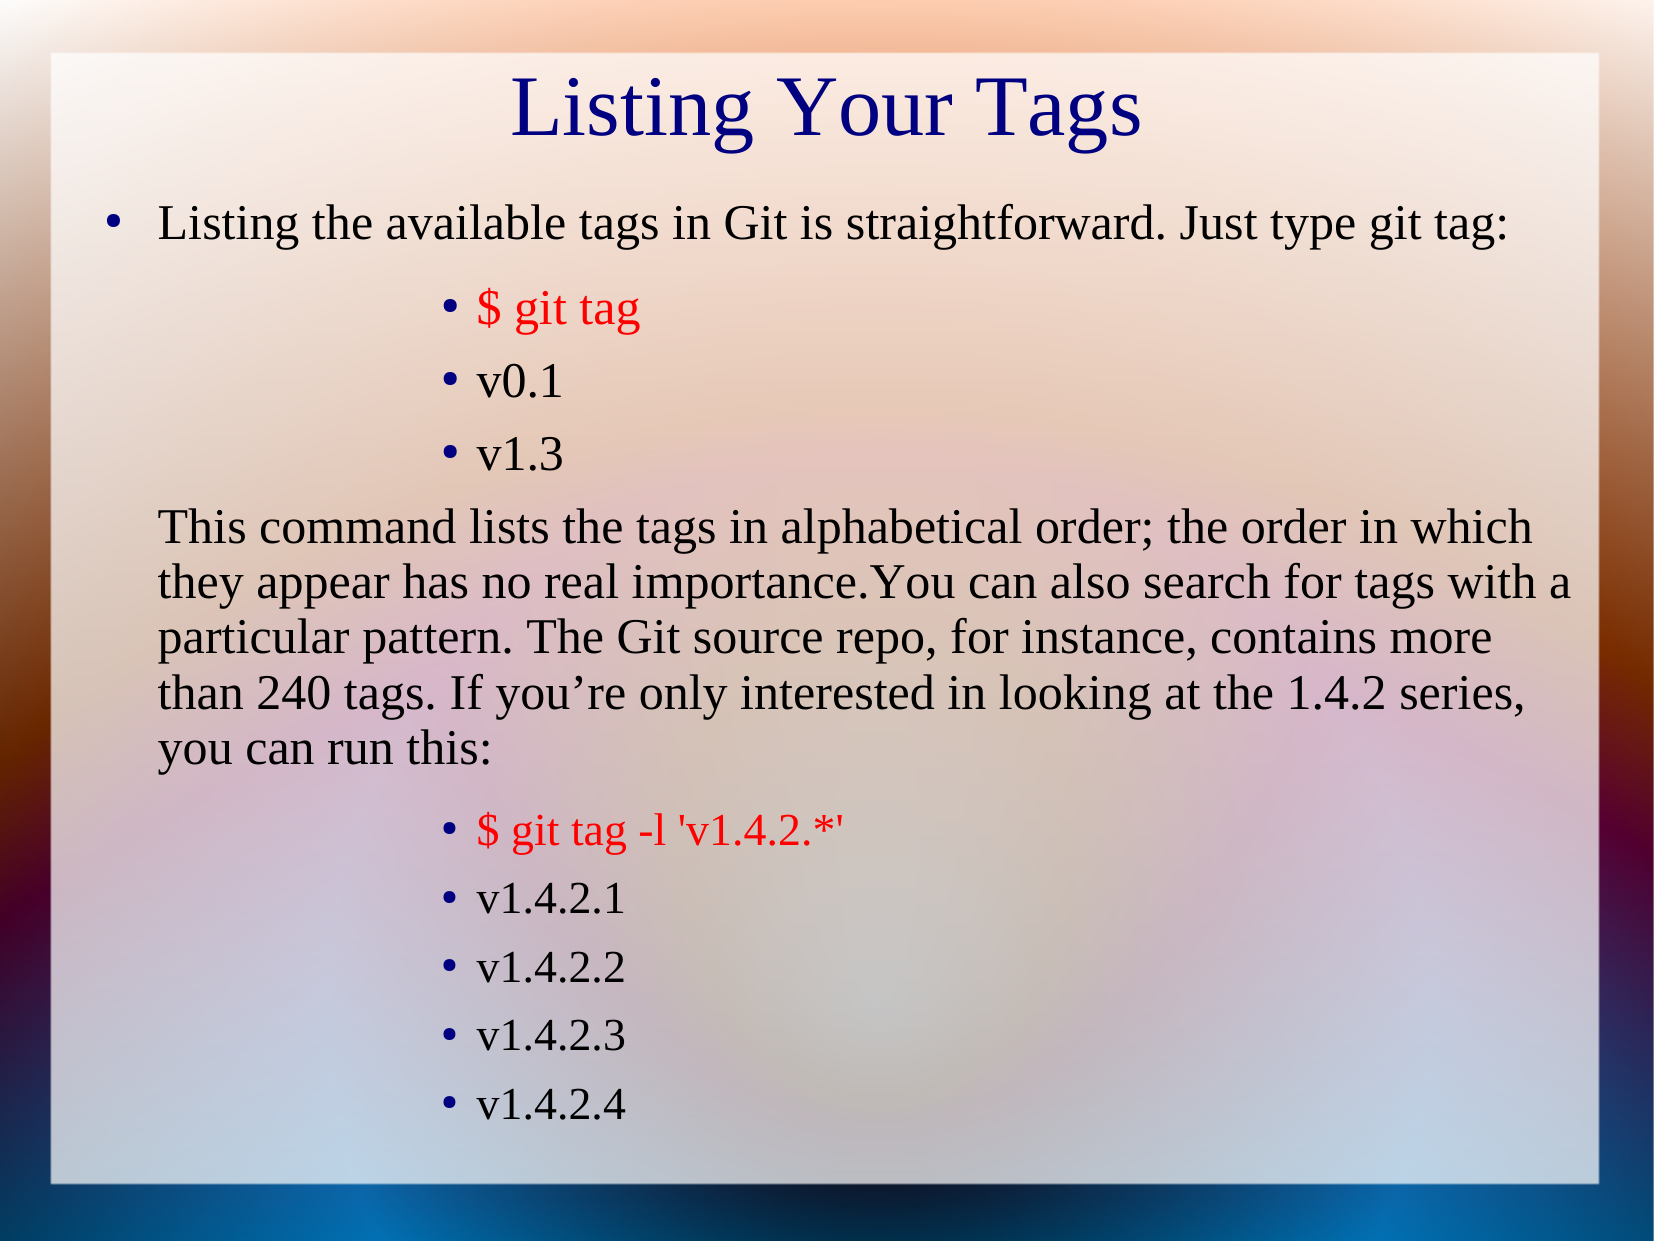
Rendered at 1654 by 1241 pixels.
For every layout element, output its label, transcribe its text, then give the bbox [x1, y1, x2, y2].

title Listing Your Tags [82, 2, 1571, 211]
list Listing the available tags in Git is straightforward. Just type git tag: $ git tag v0.1 v1.3 This command lists the tags in alphabetical order; the order in which they appear has no real importance.You can also search for tags with a particular pattern. The Git source repo, for instance, contains more than 240 tags. If you’re only interested in looking at the 1.4.2 series, you can run this: $ git tag -l 'v1.4.2.*' v1.4.2.1 v1.4.2.2 v1.4.2.3 v1.4.2.4 [86, 195, 1576, 1156]
picture [0, 0, 1654, 1241]
